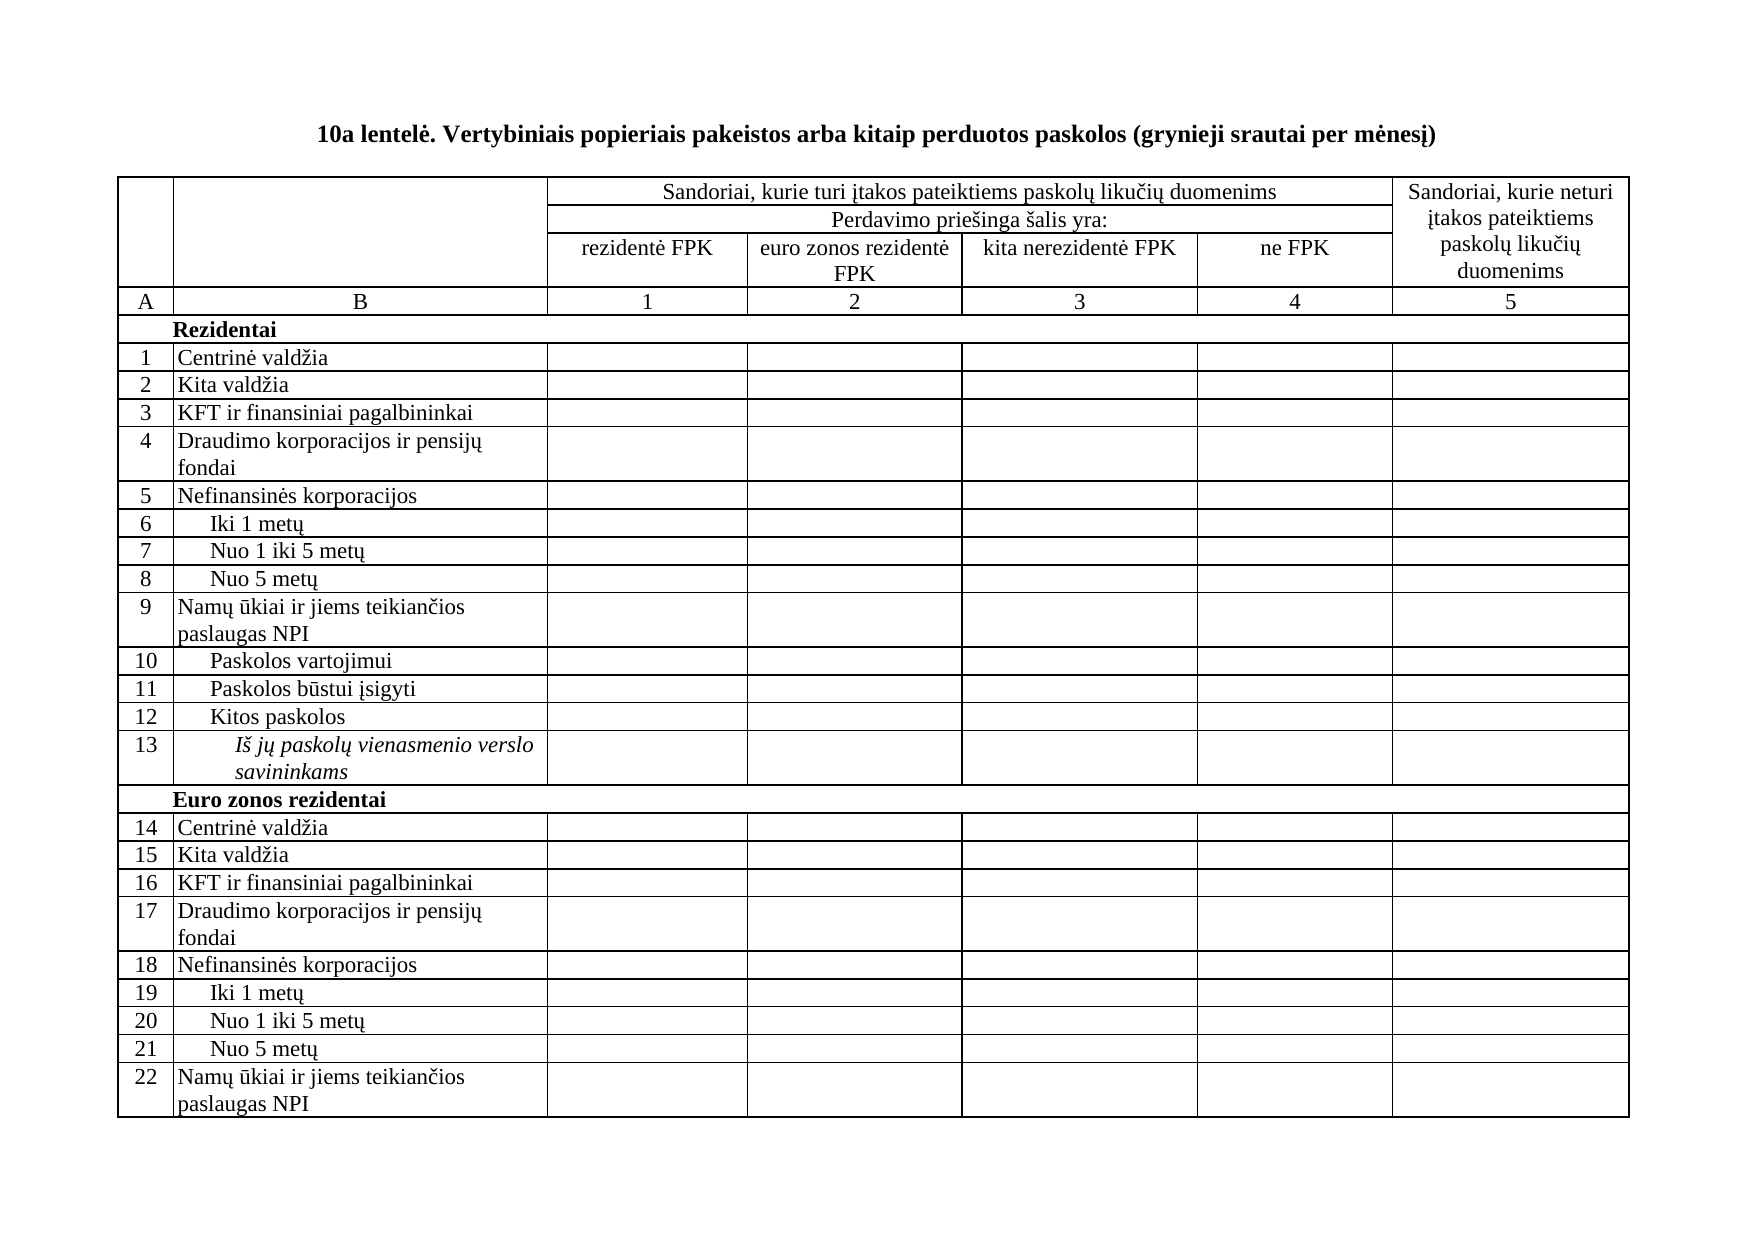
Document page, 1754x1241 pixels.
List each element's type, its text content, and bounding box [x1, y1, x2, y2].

table_cell 19 [119, 980, 173, 1006]
table_cell rezidentė FPK [548, 234, 747, 286]
table_cell Perdavimo priešinga šalis yra: [548, 206, 1392, 232]
table_cell 12 [119, 703, 173, 730]
table_cell [1393, 593, 1628, 646]
table_cell [963, 1063, 1197, 1116]
table_cell [548, 842, 747, 868]
table_cell Kita valdžia [174, 372, 547, 398]
table_cell 11 [119, 676, 173, 702]
table_cell [963, 870, 1197, 896]
table_cell [548, 1063, 747, 1116]
table_cell 3 [963, 288, 1197, 314]
table_cell Iki 1 metų [174, 510, 547, 536]
table_cell Centrinė valdžia [174, 344, 547, 370]
table_cell [963, 1007, 1197, 1034]
table_cell [963, 1035, 1197, 1062]
table_header [119, 178, 173, 286]
table_cell Iš jų paskolų vienasmenio verslo savininkams [174, 731, 547, 784]
table_cell [963, 897, 1197, 950]
table_cell [548, 372, 747, 398]
table_cell [963, 427, 1197, 480]
table_cell [1393, 952, 1628, 978]
table_cell Euro zonos rezidentai [119, 786, 1628, 812]
table_cell [1198, 703, 1392, 730]
table_cell Paskolos būstui įsigyti [174, 676, 547, 702]
table_cell 21 [119, 1035, 173, 1062]
table_cell [748, 1035, 961, 1062]
table_cell [1393, 703, 1628, 730]
table_cell Centrinė valdžia [174, 814, 547, 840]
table_cell [748, 980, 961, 1006]
table_cell [1393, 731, 1628, 784]
table_cell Iki 1 metų [174, 980, 547, 1006]
table_cell [1198, 510, 1392, 536]
table_cell [963, 482, 1197, 508]
table_cell [1393, 842, 1628, 868]
table_cell [1198, 731, 1392, 784]
table_cell [1198, 1035, 1392, 1062]
table_cell [1393, 1035, 1628, 1062]
table_cell [1198, 1007, 1392, 1034]
table_cell [1198, 980, 1392, 1006]
table_cell 2 [119, 372, 173, 398]
table_cell Draudimo korporacijos ir pensijų fondai [174, 427, 547, 480]
table_cell Namų ūkiai ir jiems teikiančios paslaugas NPI [174, 593, 547, 646]
table_cell [548, 731, 747, 784]
table_cell 5 [119, 482, 173, 508]
table_cell [1198, 400, 1392, 426]
table_cell [1393, 538, 1628, 564]
table_cell [1393, 1063, 1628, 1116]
table_cell [963, 372, 1197, 398]
table_cell [548, 814, 747, 840]
table_cell [748, 952, 961, 978]
table_cell [1393, 980, 1628, 1006]
table_cell KFT ir finansiniai pagalbininkai [174, 870, 547, 896]
table_cell [1198, 1063, 1392, 1116]
table_cell 9 [119, 593, 173, 646]
table_cell [963, 814, 1197, 840]
table_cell [748, 676, 961, 702]
table_cell [748, 566, 961, 592]
table_cell 5 [1393, 288, 1628, 314]
table_cell 20 [119, 1007, 173, 1034]
table_cell [1198, 897, 1392, 950]
table_cell Nuo 5 metų [174, 1035, 547, 1062]
table_cell [748, 648, 961, 674]
table_cell Kita valdžia [174, 842, 547, 868]
table_cell [548, 593, 747, 646]
table_cell [748, 703, 961, 730]
table_header Sandoriai, kurie neturi įtakos pateiktiems paskolų likučių duomenims [1393, 178, 1628, 286]
table_cell Nuo 5 metų [174, 566, 547, 592]
table_cell [748, 897, 961, 950]
table_cell [1198, 814, 1392, 840]
table_cell 8 [119, 566, 173, 592]
table_cell [748, 538, 961, 564]
table_cell Namų ūkiai ir jiems teikiančios paslaugas NPI [174, 1063, 547, 1116]
table_cell [748, 814, 961, 840]
table_cell 2 [748, 288, 961, 314]
table_cell [963, 593, 1197, 646]
table_cell [548, 566, 747, 592]
table_cell [963, 510, 1197, 536]
text 10a lentelė. Vertybiniais popieriais pakeistos arba kitaip perduotos paskolos (grynieji srautai per mėnesį) [118, 119, 1635, 147]
table_cell [1198, 648, 1392, 674]
table_cell [1393, 344, 1628, 370]
table_cell 7 [119, 538, 173, 564]
table_cell [963, 566, 1197, 592]
table_cell [748, 372, 961, 398]
table_cell 14 [119, 814, 173, 840]
table_cell 16 [119, 870, 173, 896]
table_cell [748, 427, 961, 480]
table_cell 4 [119, 427, 173, 480]
table_cell [1198, 842, 1392, 868]
table_cell [748, 593, 961, 646]
table_cell [1198, 676, 1392, 702]
table_cell 17 [119, 897, 173, 950]
table_cell euro zonos rezidentė FPK [748, 234, 961, 286]
table_cell [548, 952, 747, 978]
table_cell [1393, 1007, 1628, 1034]
table_cell [748, 400, 961, 426]
table_cell Nefinansinės korporacijos [174, 482, 547, 508]
table_cell 6 [119, 510, 173, 536]
table_cell [548, 427, 747, 480]
table_cell [1198, 870, 1392, 896]
table_cell [963, 400, 1197, 426]
table_cell [963, 731, 1197, 784]
table_cell [1393, 400, 1628, 426]
table_cell [963, 648, 1197, 674]
table_cell 22 [119, 1063, 173, 1116]
table_cell [748, 1007, 961, 1034]
table_cell 15 [119, 842, 173, 868]
table_cell Nuo 1 iki 5 metų [174, 538, 547, 564]
table_cell [1393, 510, 1628, 536]
table_header [174, 178, 547, 286]
table_cell [548, 1007, 747, 1034]
table_cell [963, 344, 1197, 370]
table_cell 3 [119, 400, 173, 426]
table_cell [1198, 482, 1392, 508]
table_cell [548, 703, 747, 730]
table_cell [1393, 482, 1628, 508]
table_cell Nefinansinės korporacijos [174, 952, 547, 978]
table_cell [548, 980, 747, 1006]
table_cell [1198, 372, 1392, 398]
table_cell [1198, 952, 1392, 978]
table_cell [748, 510, 961, 536]
table_cell [1393, 648, 1628, 674]
table_cell [963, 952, 1197, 978]
table_cell [548, 400, 747, 426]
table_cell [748, 842, 961, 868]
table_cell [548, 648, 747, 674]
table_cell [1198, 593, 1392, 646]
table_cell [963, 538, 1197, 564]
table_cell [748, 731, 961, 784]
table_cell [548, 676, 747, 702]
table_cell [548, 897, 747, 950]
table_cell [1393, 427, 1628, 480]
table_cell 1 [548, 288, 747, 314]
table_cell [963, 703, 1197, 730]
table_cell [1393, 814, 1628, 840]
table_cell [748, 482, 961, 508]
table_cell [548, 344, 747, 370]
table_cell [963, 842, 1197, 868]
table_cell [1393, 870, 1628, 896]
table_cell [1393, 897, 1628, 950]
table_cell ne FPK [1198, 234, 1392, 286]
table_cell [1198, 538, 1392, 564]
table_cell [548, 538, 747, 564]
table_cell A [119, 288, 173, 314]
table_cell [963, 980, 1197, 1006]
table_cell Nuo 1 iki 5 metų [174, 1007, 547, 1034]
table_cell Rezidentai [119, 316, 1628, 342]
table_cell 1 [119, 344, 173, 370]
table_cell [548, 870, 747, 896]
table_cell 18 [119, 952, 173, 978]
table_cell [548, 1035, 747, 1062]
table_cell Draudimo korporacijos ir pensijų fondai [174, 897, 547, 950]
table_cell [1393, 676, 1628, 702]
table_cell [548, 510, 747, 536]
table_cell 4 [1198, 288, 1392, 314]
table_cell [1198, 566, 1392, 592]
table_cell [1198, 344, 1392, 370]
table_cell KFT ir finansiniai pagalbininkai [174, 400, 547, 426]
table_cell [748, 344, 961, 370]
table_cell Kitos paskolos [174, 703, 547, 730]
table_cell kita nerezidentė FPK [963, 234, 1197, 286]
table_cell [963, 676, 1197, 702]
table_cell 13 [119, 731, 173, 784]
table_header Sandoriai, kurie turi įtakos pateiktiems paskolų likučių duomenims [548, 178, 1392, 204]
table_cell [548, 482, 747, 508]
table_cell Paskolos vartojimui [174, 648, 547, 674]
table_cell 10 [119, 648, 173, 674]
table_cell [1393, 372, 1628, 398]
table_cell [1393, 566, 1628, 592]
table_cell [1198, 427, 1392, 480]
table_cell [748, 870, 961, 896]
table_cell B [174, 288, 547, 314]
table_cell [748, 1063, 961, 1116]
